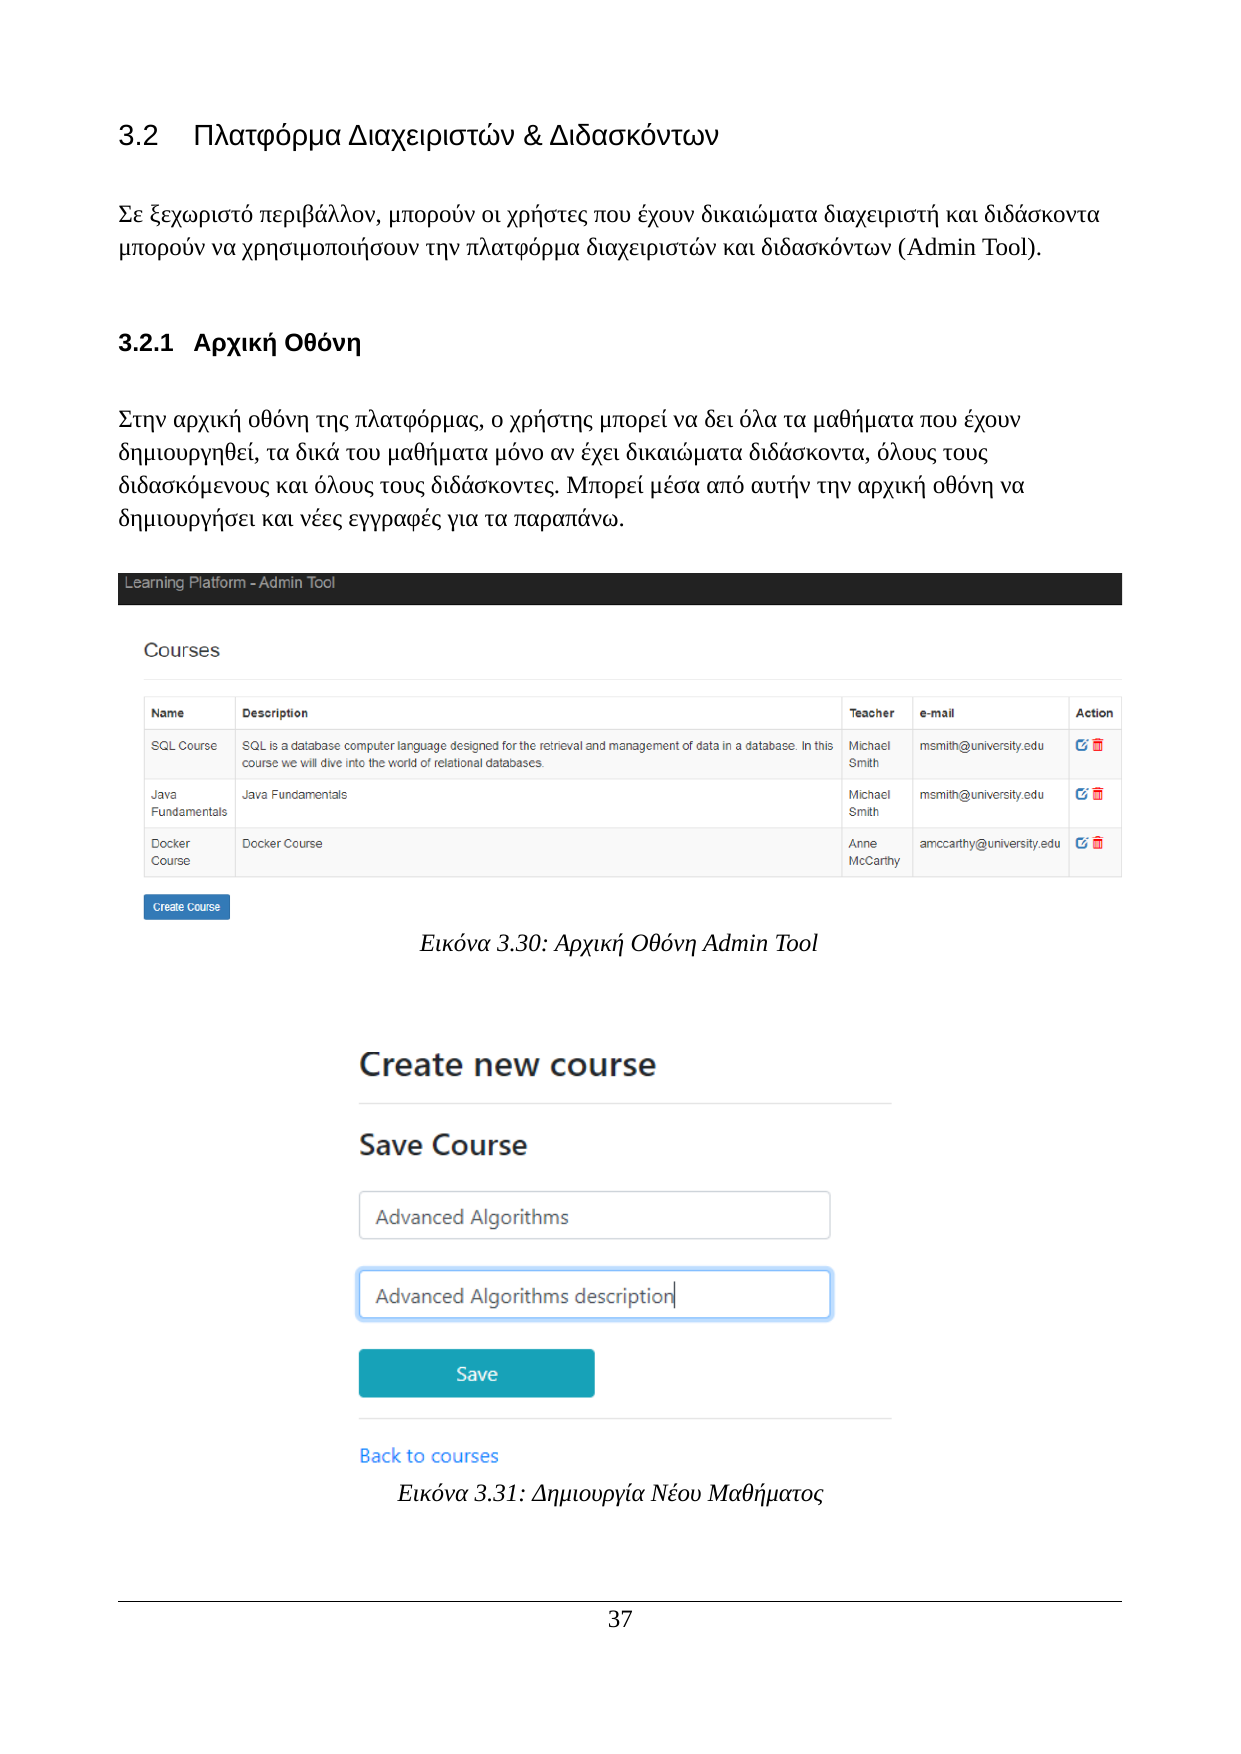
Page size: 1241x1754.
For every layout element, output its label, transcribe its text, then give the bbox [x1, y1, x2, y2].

subtitle Αρχική Οθόνη [118, 327, 1122, 356]
text Στην αρχική οθόνη της πλατφόρμας, ο χρήστης μπορεί να δει όλα τα μαθήματα που έχουν δημιουργηθεί, τα δικά του μαθήματα μόνο αν έχει δικαιώματα διδάσκοντα, όλους τους διδασκόμενους και όλους τους διδάσκοντες. Μπορεί μέσα από αυτήν την αρχική οθόνη να δημιουργήσει και νέες εγγραφές για τα παραπάνω. [118, 404, 1122, 532]
text Εικόνα 3.31: Δημιουργία Νέου Μαθήματος [331, 1478, 892, 1506]
subtitle Πλατφόρμα Διαχειριστών & Διδασκόντων [118, 118, 1122, 152]
picture [118, 573, 1123, 928]
picture [331, 1052, 892, 1478]
text Σε ξεχωριστό περιβάλλον, μπορούν οι χρήστες που έχουν δικαιώματα διαχειριστή και διδάσκοντα μπορούν να χρησιμοποιήσουν την πλατφόρμα διαχειριστών και διδασκόντων (Admin Tool). [118, 199, 1122, 261]
text Εικόνα 3.30: Αρχική Οθόνη Admin Tool [118, 928, 1122, 957]
